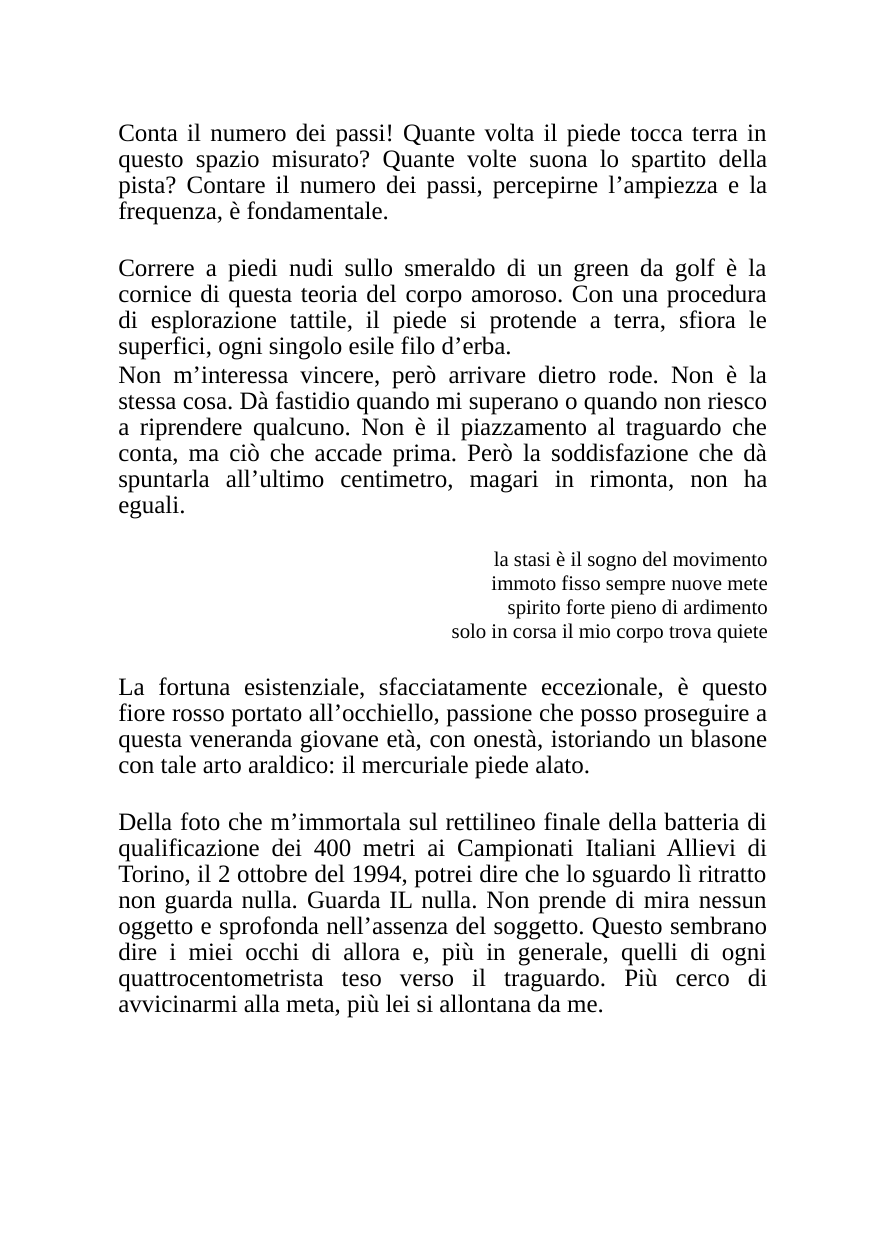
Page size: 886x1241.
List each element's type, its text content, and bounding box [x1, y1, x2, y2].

text Correre a piedi nudi sullo smeraldo di un green da golf è la cornice di questa teoria del corpo amoroso. Con una procedura di esplorazione tattile, il piede si protende a terra, sfiora le superfici, ogni singolo esile filo d’erba. [118, 253, 768, 360]
text Conta il numero dei passi! Quante volta il piede tocca terra in questo spazio misurato? Quante volte suona lo spartito della pista? Contare il numero dei passi, percepirne l’ampiezza e la frequenza, è fondamentale. [118, 118, 768, 225]
text la stasi è il sogno del movimento [118, 547, 768, 571]
text La fortuna esistenziale, sfacciatamente eccezionale, è questo fiore rosso portato all’occhiello, passione che posso proseguire a questa veneranda giovane età, con onestà, istoriando un blasone con tale arto araldico: il mercuriale piede alato. [118, 672, 768, 779]
text Non m’interessa vincere, però arrivare dietro rode. Non è la stessa cosa. Dà fastidio quando mi superano o quando non riesco a riprendere qualcuno. Non è il piazzamento al traguardo che conta, ma ciò che accade prima. Però la soddisfazione che dà spuntarla all’ultimo centimetro, magari in rimonta, non ha eguali. [118, 360, 768, 518]
text spirito forte pieno di ardimento [118, 595, 768, 619]
text Della foto che m’immortala sul rettilineo finale della batteria di qualificazione dei 400 metri ai Campionati Italiani Allievi di Torino, il 2 ottobre del 1994, potrei dire che lo sguardo lì ritratto non guarda nulla. Guarda IL nulla. Non prende di mira nessun oggetto e sprofonda nell’assenza del soggetto. Questo sembrano dire i miei occhi di allora e, più in generale, quelli di ogni quattrocentometrista teso verso il traguardo. Più cerco di avvicinarmi alla meta, più lei si allontana da me. [118, 807, 768, 1018]
text immoto fisso sempre nuove mete [118, 571, 768, 595]
text solo in corsa il mio corpo trova quiete [118, 619, 768, 643]
